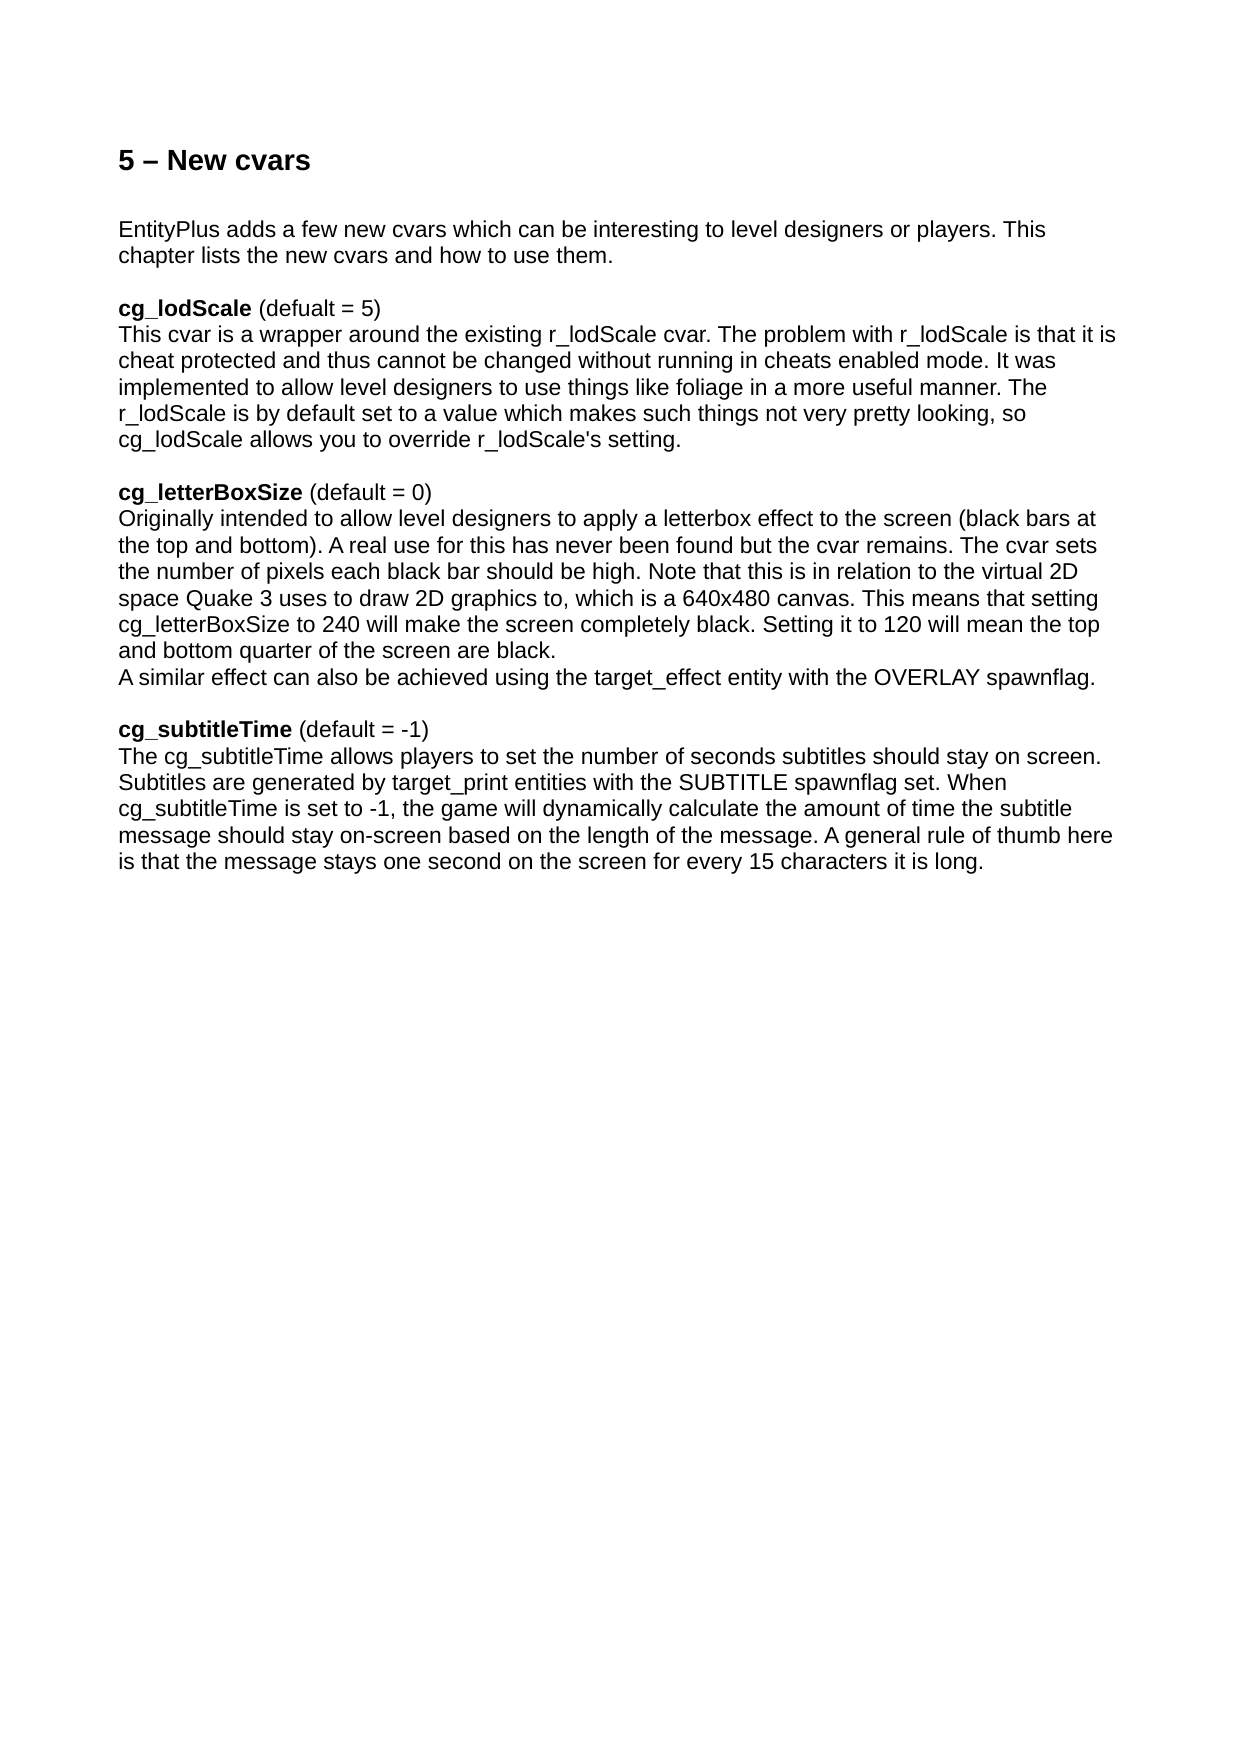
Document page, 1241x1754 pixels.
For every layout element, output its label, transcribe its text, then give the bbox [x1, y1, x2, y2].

subtitle 5 – New cvars [118, 143, 1122, 177]
text A similar effect can also be achieved using the target_effect entity with the OVERLAY spawnflag. [118, 663, 1122, 690]
text This cvar is a wrapper around the existing r_lodScale cvar. The problem with r_lodScale is that it is cheat protected and thus cannot be changed without running in cheats enabled mode. It was implemented to allow level designers to use things like foliage in a more useful manner. The r_lodScale is by default set to a value which makes such things not very pretty looking, so cg_lodScale allows you to override r_lodScale's setting. [118, 321, 1122, 453]
text cg_letterBoxSize (default = 0) [118, 479, 1122, 505]
text cg_lodScale (defualt = 5) [118, 294, 1122, 321]
text Originally intended to allow level designers to apply a letterbox effect to the screen (black bars at the top and bottom). A real use for this has never been found but the cvar remains. The cvar sets the number of pixels each black bar should be high. Note that this is in relation to the virtual 2D space Quake 3 uses to draw 2D graphics to, which is a 640x480 canvas. This means that setting cg_letterBoxSize to 240 will make the screen completely black. Setting it to 120 will mean the top and bottom quarter of the screen are black. [118, 505, 1122, 663]
text The cg_subtitleTime allows players to set the number of seconds subtitles should stay on screen. Subtitles are generated by target_print entities with the SUBTITLE spawnflag set. When cg_subtitleTime is set to -1, the game will dynamically calculate the amount of time the subtitle message should stay on-screen based on the length of the message. A general rule of thumb here is that the message stays one second on the screen for every 15 characters it is long. [118, 743, 1122, 874]
text EntityPlus adds a few new cvars which can be interesting to level designers or players. This chapter lists the new cvars and how to use them. [118, 216, 1122, 268]
text cg_subtitleTime (default = -1) [118, 716, 1122, 743]
